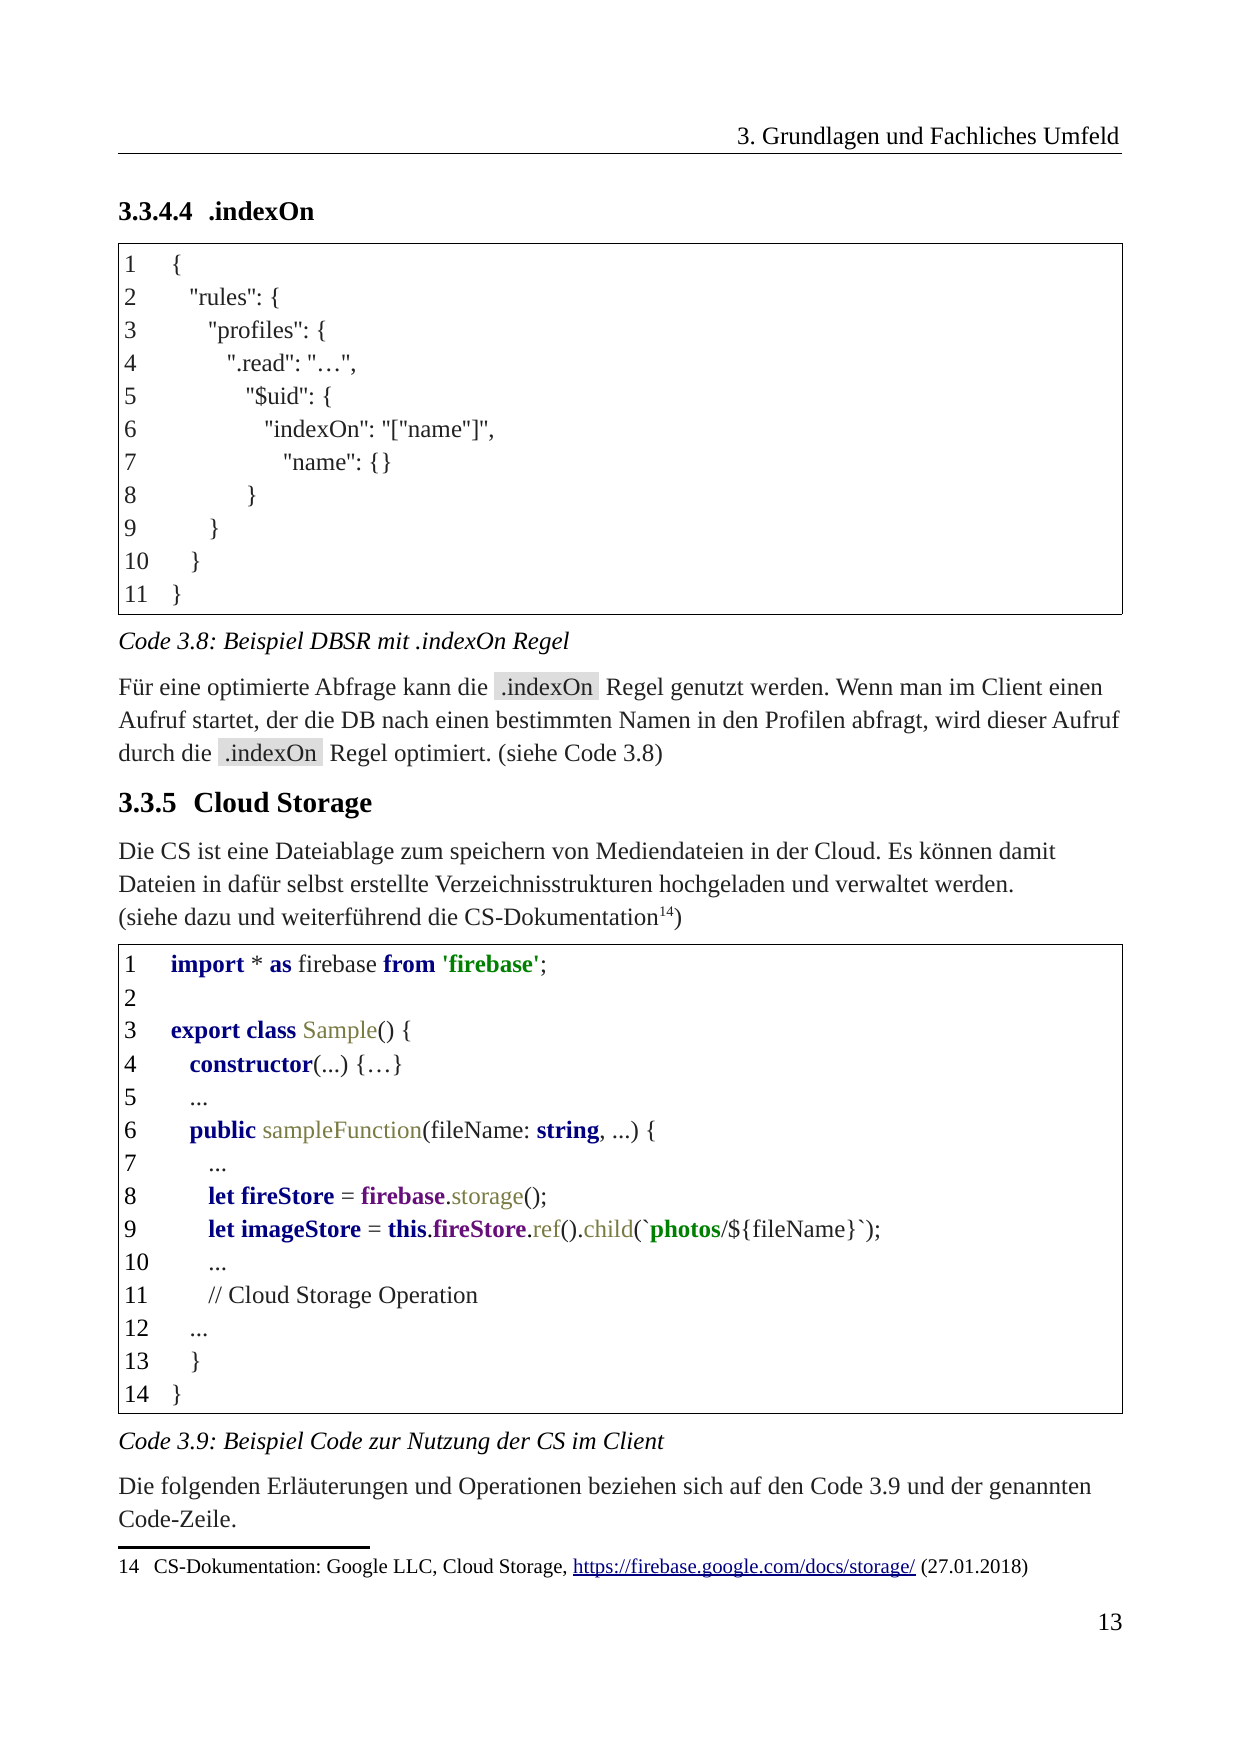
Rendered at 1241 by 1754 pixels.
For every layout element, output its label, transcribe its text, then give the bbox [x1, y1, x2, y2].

text Die folgenden Erläuterungen und Operationen beziehen sich auf den Code 3.9 und der genannten Code-Zeile. [118, 1471, 1122, 1533]
subtitle Cloud Storage [118, 785, 1122, 819]
table_header import * as firebase from 'firebase'; export class Sample() { constructor(...) {…} ... public sampleFunction(fileName: string, ...) { ... let fireStore = firebase.storage(); let imageStore = this.fireStore.ref().child(`photos/${fileName}`); ... // Cloud Storage Operation ... } } [165, 945, 1122, 1413]
text (siehe dazu und weiterführend die CS-Dokumentation) [118, 902, 1122, 931]
table_header 1 2 3 4 5 6 7 8 9 10 11 12 13 14 [119, 945, 165, 1413]
text Die CS ist eine Dateiablage zum speichern von Mediendateien in der Cloud. Es können damit Dateien in dafür selbst erstellte Verzeichnisstrukturen hochgeladen und verwaltet werden. [118, 836, 1122, 898]
text Code 3.9: Beispiel Code zur Nutzung der CS im Client [118, 1426, 1122, 1455]
text CS-Dokumentation: Google LLC, Cloud Storage, https://firebase.google.com/docs/storage/ (27.01.2018) [118, 1553, 1122, 1578]
table_header 1 2 3 4 5 6 7 8 9 10 11 [119, 244, 165, 613]
text Für eine optimierte Abfrage kann die .indexOn Regel genutzt werden. Wenn man im Client einen Aufruf startet, der die DB nach einen bestimmten Namen in den Profilen abfragt, wird dieser Aufruf durch die .indexOn Regel optimiert. (siehe Code 3.8) [118, 672, 1122, 766]
text Code 3.8: Beispiel DBSR mit .indexOn Regel [118, 626, 1122, 655]
table_header { ''rules'': { ''profiles'': { ''.read'': ''…'', ''$uid'': { ''indexOn'': ''[''name'']'', ''name'': {} } } } } [165, 244, 1122, 613]
subtitle .indexOn [118, 195, 1122, 226]
